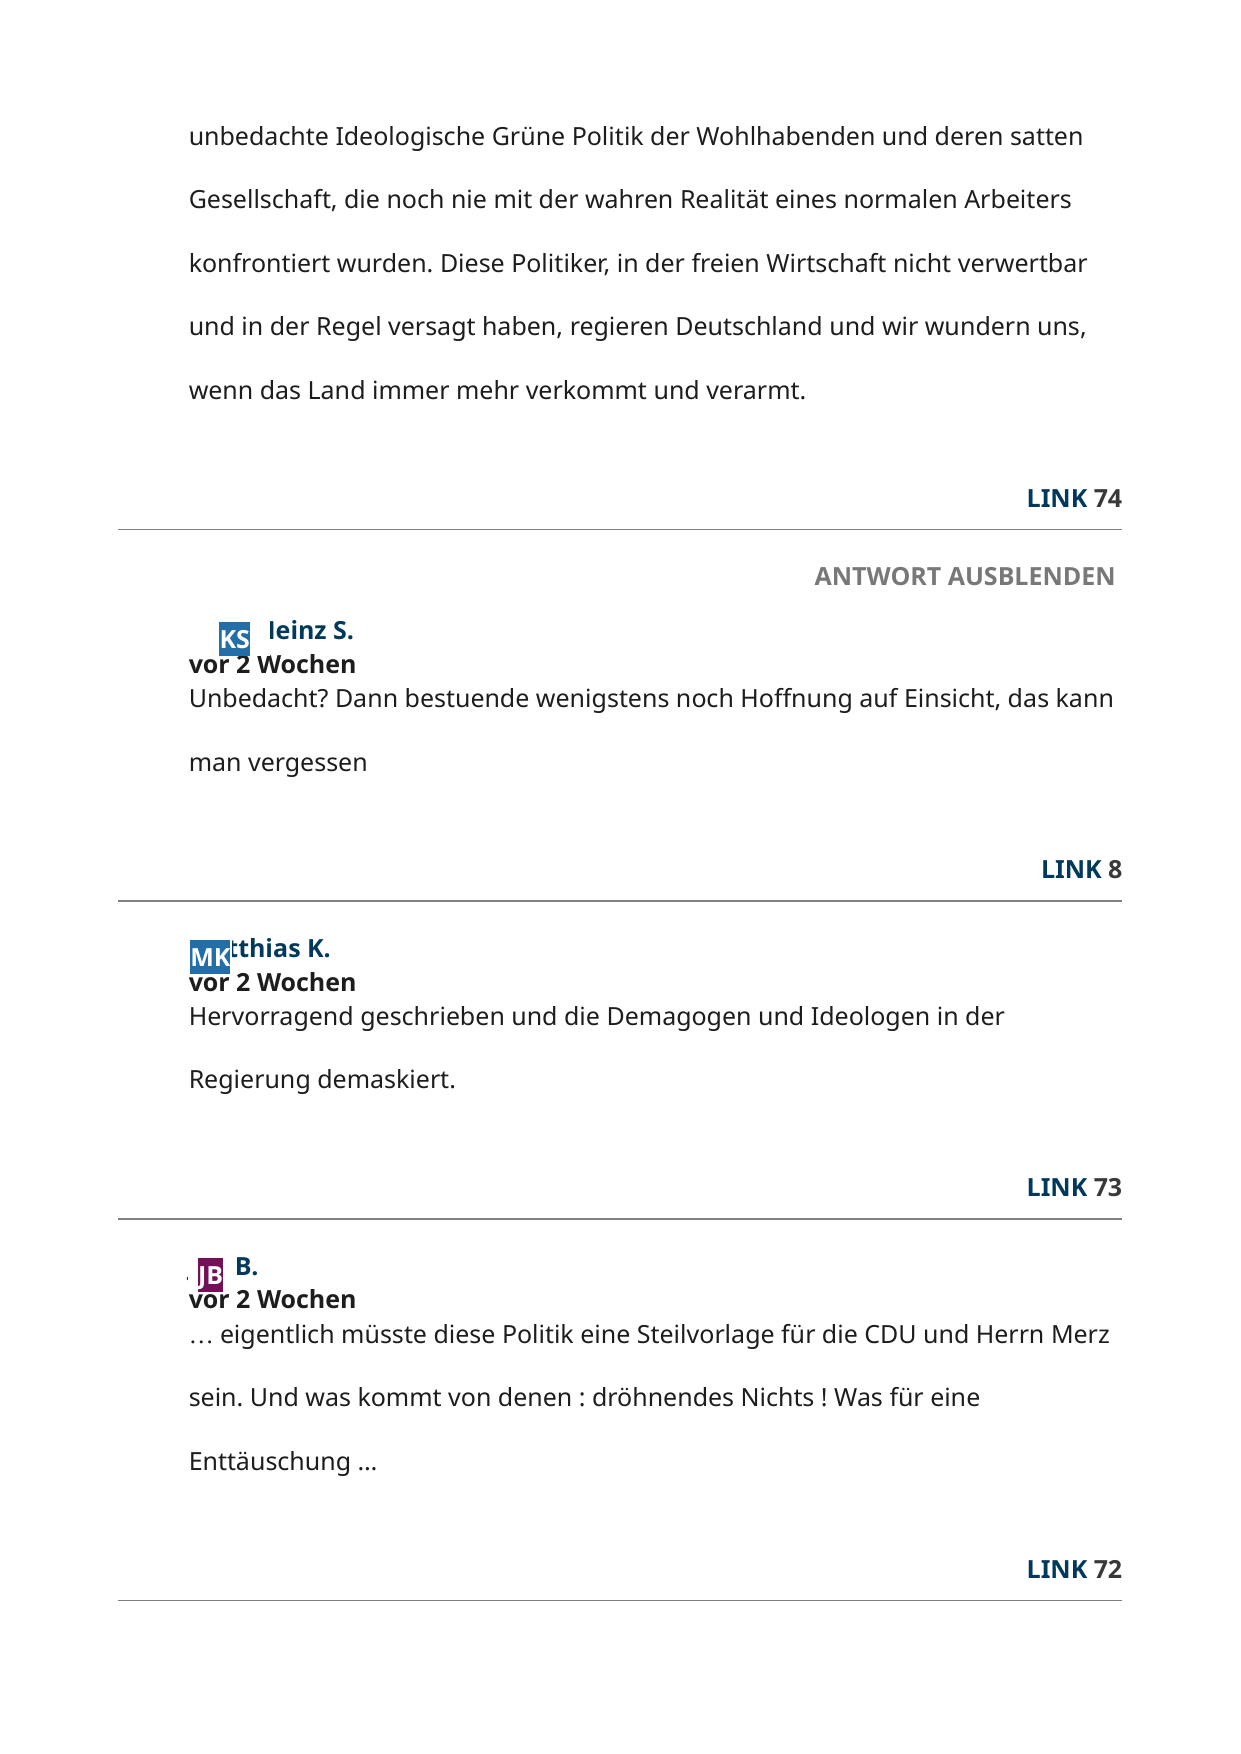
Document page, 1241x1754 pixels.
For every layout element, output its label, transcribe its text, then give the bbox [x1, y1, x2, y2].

text MK [188, 930, 232, 974]
text LINK 73 [188, 1126, 1122, 1204]
text LINK 74 [188, 436, 1122, 514]
text … eigentlich müsste diese Politik eine Steilvorlage für die CDU und Herrn Merz sein. Und was kommt von denen : dröhnendes Nichts ! Was für eine Enttäuschung … [188, 1316, 1122, 1478]
text ANTWORT AUSBLENDEN [118, 559, 1122, 593]
text Matthias K. [232, 930, 1122, 964]
text JB [188, 1248, 232, 1292]
text KS [199, 612, 270, 656]
text vor 2 Wochen [188, 964, 1122, 998]
text LINK 72 [188, 1507, 1122, 1585]
text Unbedacht? Dann bestuende wenigstens noch Hoffnung auf Einsicht, das kann man vergessen [188, 681, 1122, 778]
text unbedachte Ideologische Grüne Politik der Wohlhabenden und deren satten Gesellschaft, die noch nie mit der wahren Realität eines normalen Arbeiters konfrontiert wurden. Diese Politiker, in der freien Wirtschaft nicht verwertbar und in der Regel versagt haben, regieren Deutschland und wir wundern uns, wenn das Land immer mehr verkommt und verarmt. [188, 118, 1122, 407]
text Jan B. [232, 1248, 1122, 1282]
text LINK 8 [188, 808, 1122, 886]
text Hervorragend geschrieben und die Demagogen und Ideologen in der Regierung demaskiert. [188, 998, 1122, 1096]
text vor 2 Wochen [188, 1282, 1122, 1316]
text Karl Heinz S. [270, 612, 1122, 647]
text vor 2 Wochen [188, 647, 1122, 681]
